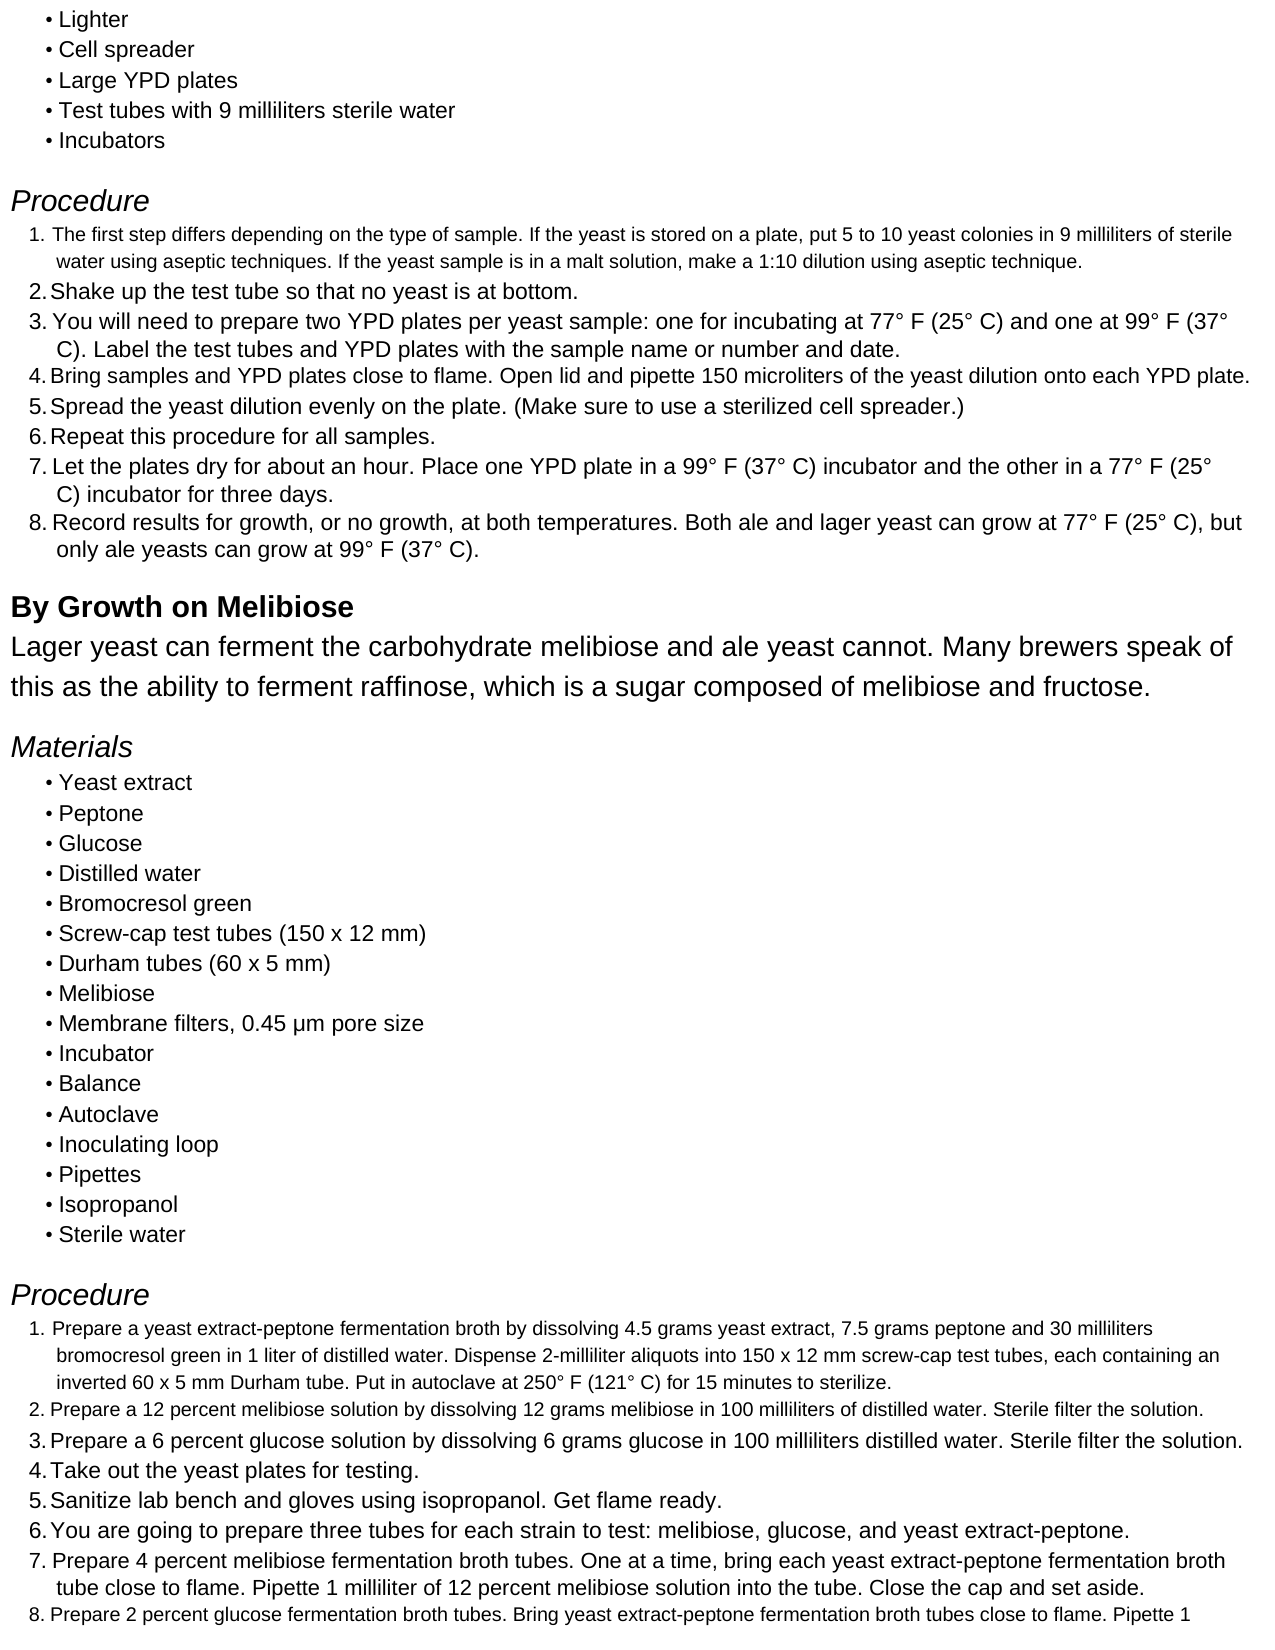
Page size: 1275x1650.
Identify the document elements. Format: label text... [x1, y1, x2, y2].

text Materials [10, 729, 1264, 764]
text By Growth on Melibiose [10, 589, 1264, 623]
list Test tubes with 9 milliliters sterile water [45, 97, 1264, 123]
list Cell spreader [45, 36, 1264, 63]
list Bromocresol green [45, 890, 1264, 916]
list Shake up the test tube so that no yeast is at bottom. [28, 278, 1264, 304]
list Prepare 4 percent melibiose fermentation broth tubes. One at a time, bring each yeast extract-peptone fermentation broth tube close to flame. Pipette 1 milliliter of 12 percent melibiose solution into the tube. Close the cap and set aside. [28, 1547, 1233, 1600]
text Procedure [10, 1277, 1264, 1312]
list Let the plates dry for about an hour. Place one YPD plate in a 99° F (37° C) incubator and the other in a 77° F (25° C) incubator for three days. [28, 453, 1214, 507]
list Balance [45, 1070, 1264, 1097]
list Sanitize lab bench and gloves using isopropanol. Get flame ready. [28, 1487, 1264, 1514]
list Peptone [45, 799, 1264, 826]
list Prepare a yeast extract-peptone fermentation broth by dissolving 4.5 grams yeast extract, 7.5 grams peptone and 30 milliliters bromocresol green in 1 liter of distilled water. Dispense 2-milliliter aliquots into 150 x 12 mm screw-cap test tubes, each containing an inverted 60 x 5 mm Durham tube. Put in autoclave at 250° F (121° C) for 15 minutes to sterilize. [28, 1317, 1223, 1393]
list Incubators [45, 127, 1264, 153]
list Isopropanol [45, 1191, 1264, 1217]
list The first step differs depending on the type of sample. If the yeast is stored on a plate, put 5 to 10 yeast colonies in 9 milliliters of sterile water using aseptic techniques. If the yeast sample is in a malt solution, make a 1:10 dilution using aseptic technique. [28, 223, 1239, 273]
list You will need to prepare two YPD plates per yeast sample: one for incubating at 77° F (25° C) and one at 99° F (37° C). Label the test tubes and YPD plates with the sample name or number and date. [28, 308, 1242, 362]
list Prepare a 6 percent glucose solution by dissolving 6 grams glucose in 100 milliliters distilled water. Sterile filter the solution. [28, 1427, 1264, 1453]
list Bring samples and YPD plates close to flame. Open lid and pipette 150 microliters of the yeast dilution onto each YPD plate. [28, 363, 1264, 388]
text Lager yeast can ferment the carbohydrate melibiose and ale yeast cannot. Many brewers speak of this as the ability to ferment raffinose, which is a sugar composed of melibiose and fructose. [10, 630, 1237, 703]
list Pipettes [45, 1161, 1264, 1187]
list Yeast extract [45, 769, 1264, 796]
list Prepare a 12 percent melibiose solution by dissolving 12 grams melibiose in 100 milliliters of distilled water. Sterile filter the solution. [28, 1398, 1264, 1420]
list Prepare 2 percent glucose fermentation broth tubes. Bring yeast extract-peptone fermentation broth tubes close to flame. Pipette 1 [28, 1603, 1264, 1626]
list Lighter [45, 6, 1264, 33]
list You are going to prepare three tubes for each strain to test: melibiose, glucose, and yeast extract-peptone. [28, 1517, 1264, 1544]
list Incubator [45, 1040, 1264, 1067]
list Inoculating loop [45, 1131, 1264, 1157]
list Sterile water [45, 1221, 1264, 1247]
list Glucose [45, 829, 1264, 856]
list Spread the yeast dilution evenly on the plate. (Make sure to use a sterilized cell spreader.) [28, 393, 1264, 419]
list Take out the yeast plates for testing. [28, 1457, 1264, 1484]
list Membrane filters, 0.45 μm pore size [45, 1010, 1264, 1037]
text Procedure [10, 183, 1264, 217]
list Durham tubes (60 x 5 mm) [45, 950, 1264, 976]
list Melibiose [45, 980, 1264, 1007]
list Autoclave [45, 1101, 1264, 1127]
list Record results for growth, or no growth, at both temperatures. Both ale and lager yeast can grow at 77° F (25° C), but only ale yeasts can grow at 99° F (37° C). [28, 508, 1264, 562]
list Large YPD plates [45, 67, 1264, 93]
list Distilled water [45, 860, 1264, 886]
list Screw-cap test tubes (150 x 12 mm) [45, 920, 1264, 946]
list Repeat this procedure for all samples. [28, 423, 1264, 449]
